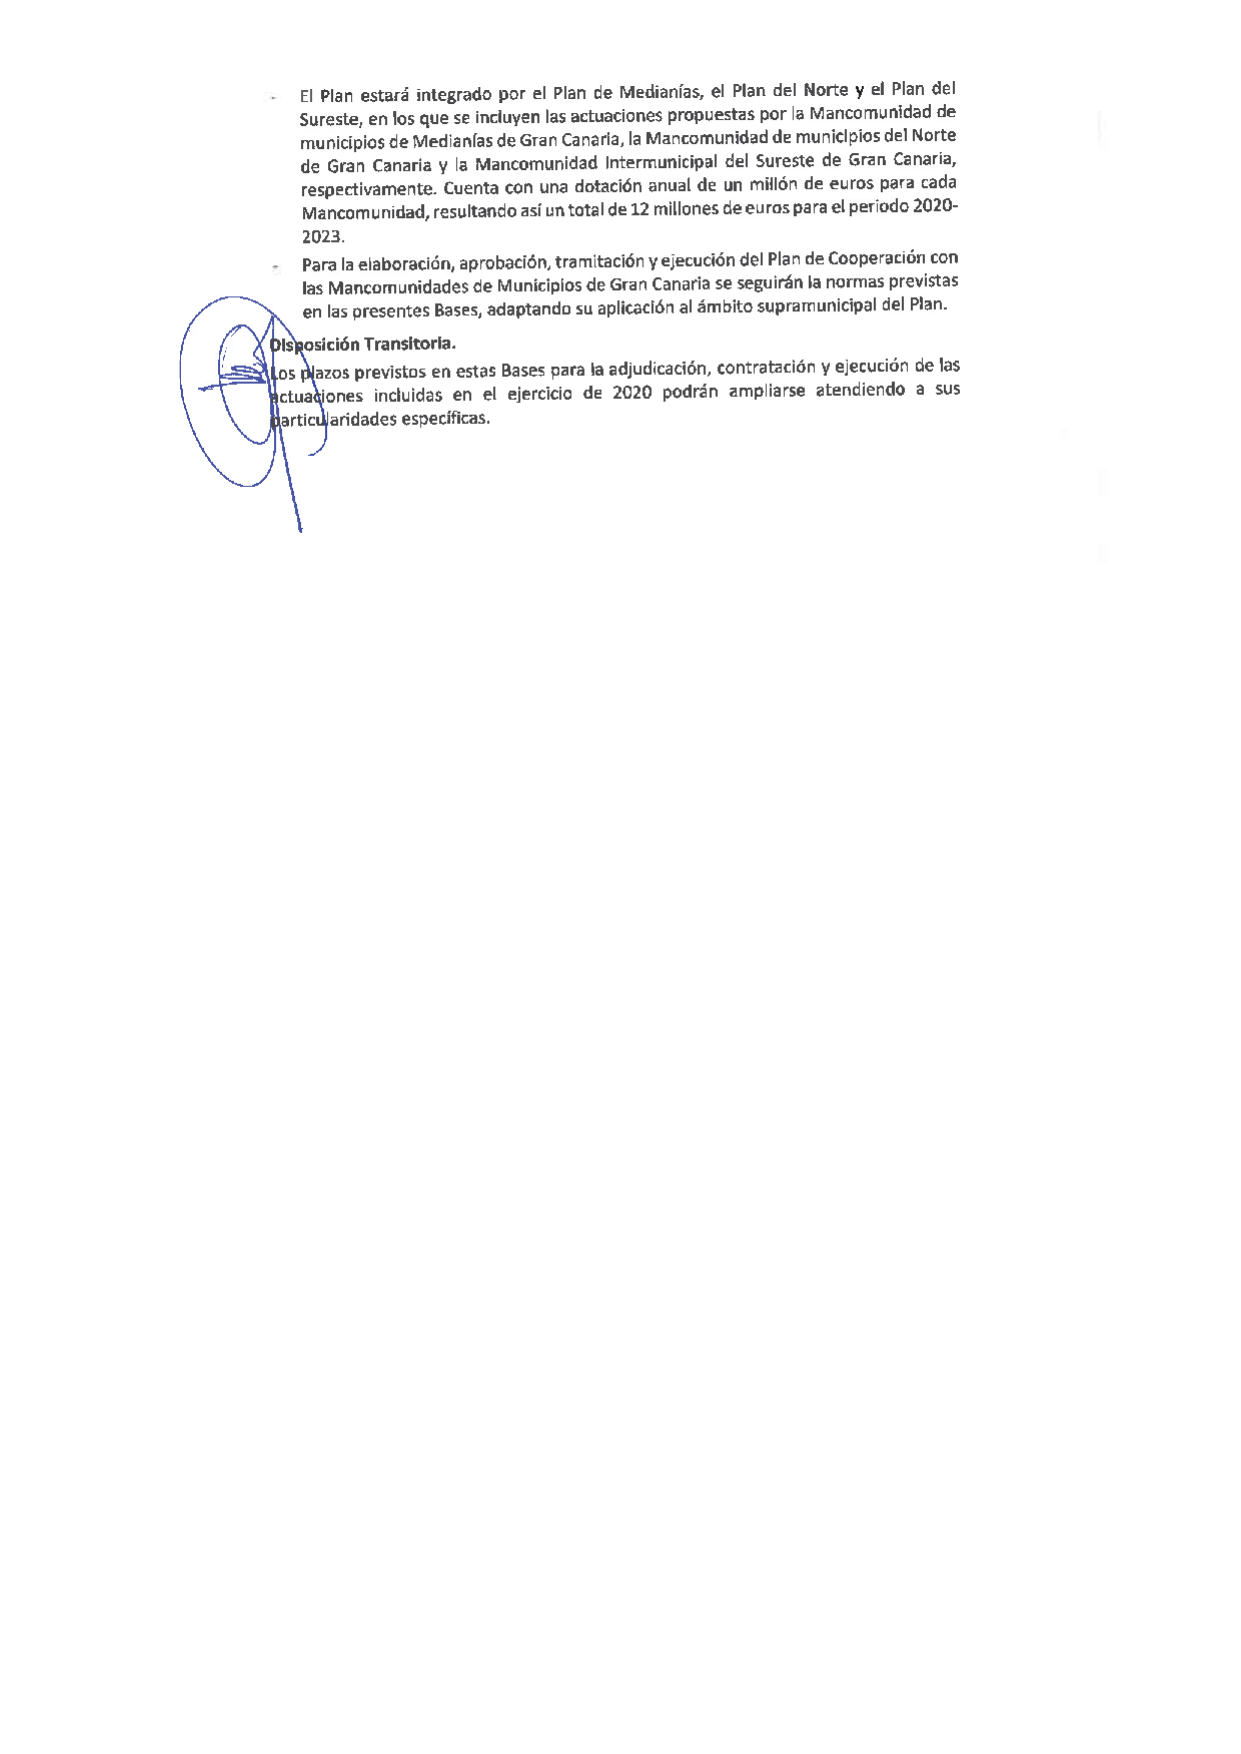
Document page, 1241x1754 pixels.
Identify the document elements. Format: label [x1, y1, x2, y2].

picture [179, 81, 1108, 564]
